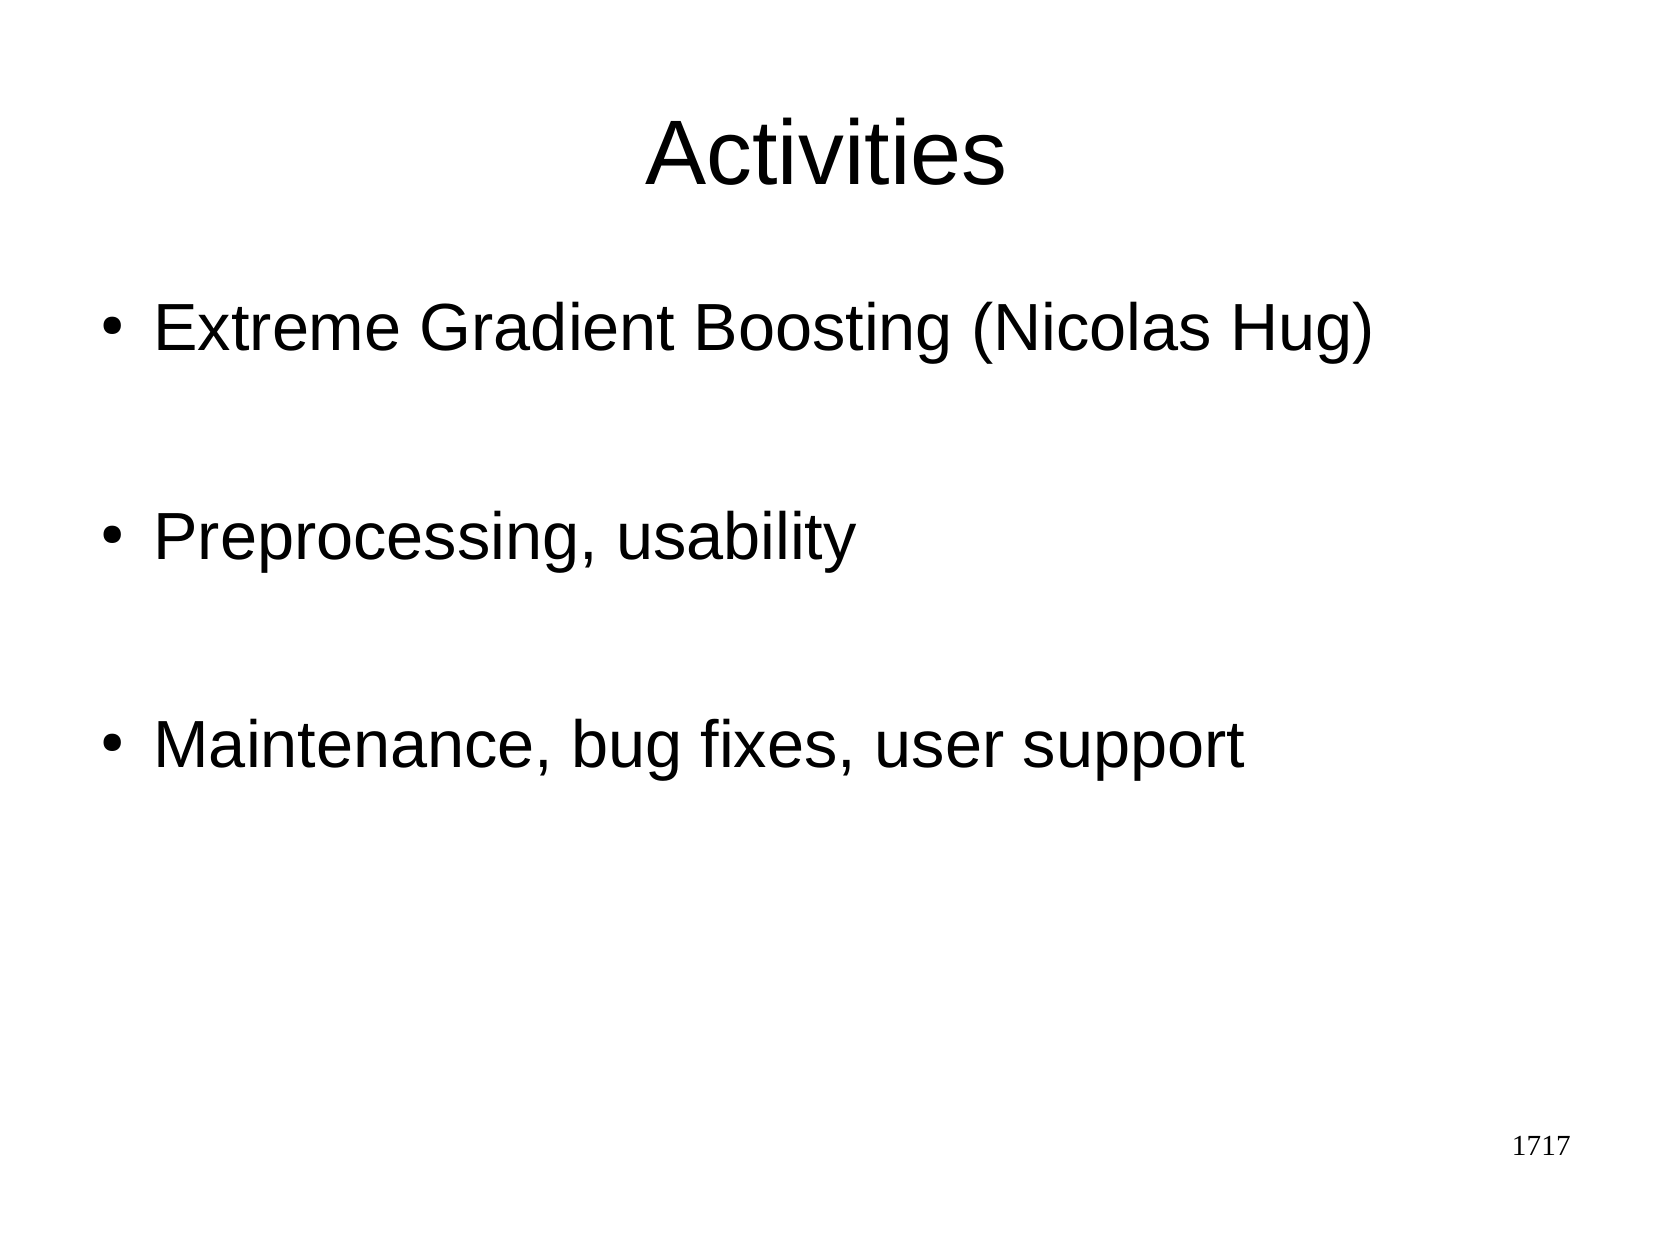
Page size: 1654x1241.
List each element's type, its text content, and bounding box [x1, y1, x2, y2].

list Extreme Gradient Boosting (Nicolas Hug) Preprocessing, usability Maintenance, bug fixes, user support [82, 290, 1571, 1010]
title Activities [82, 49, 1571, 257]
